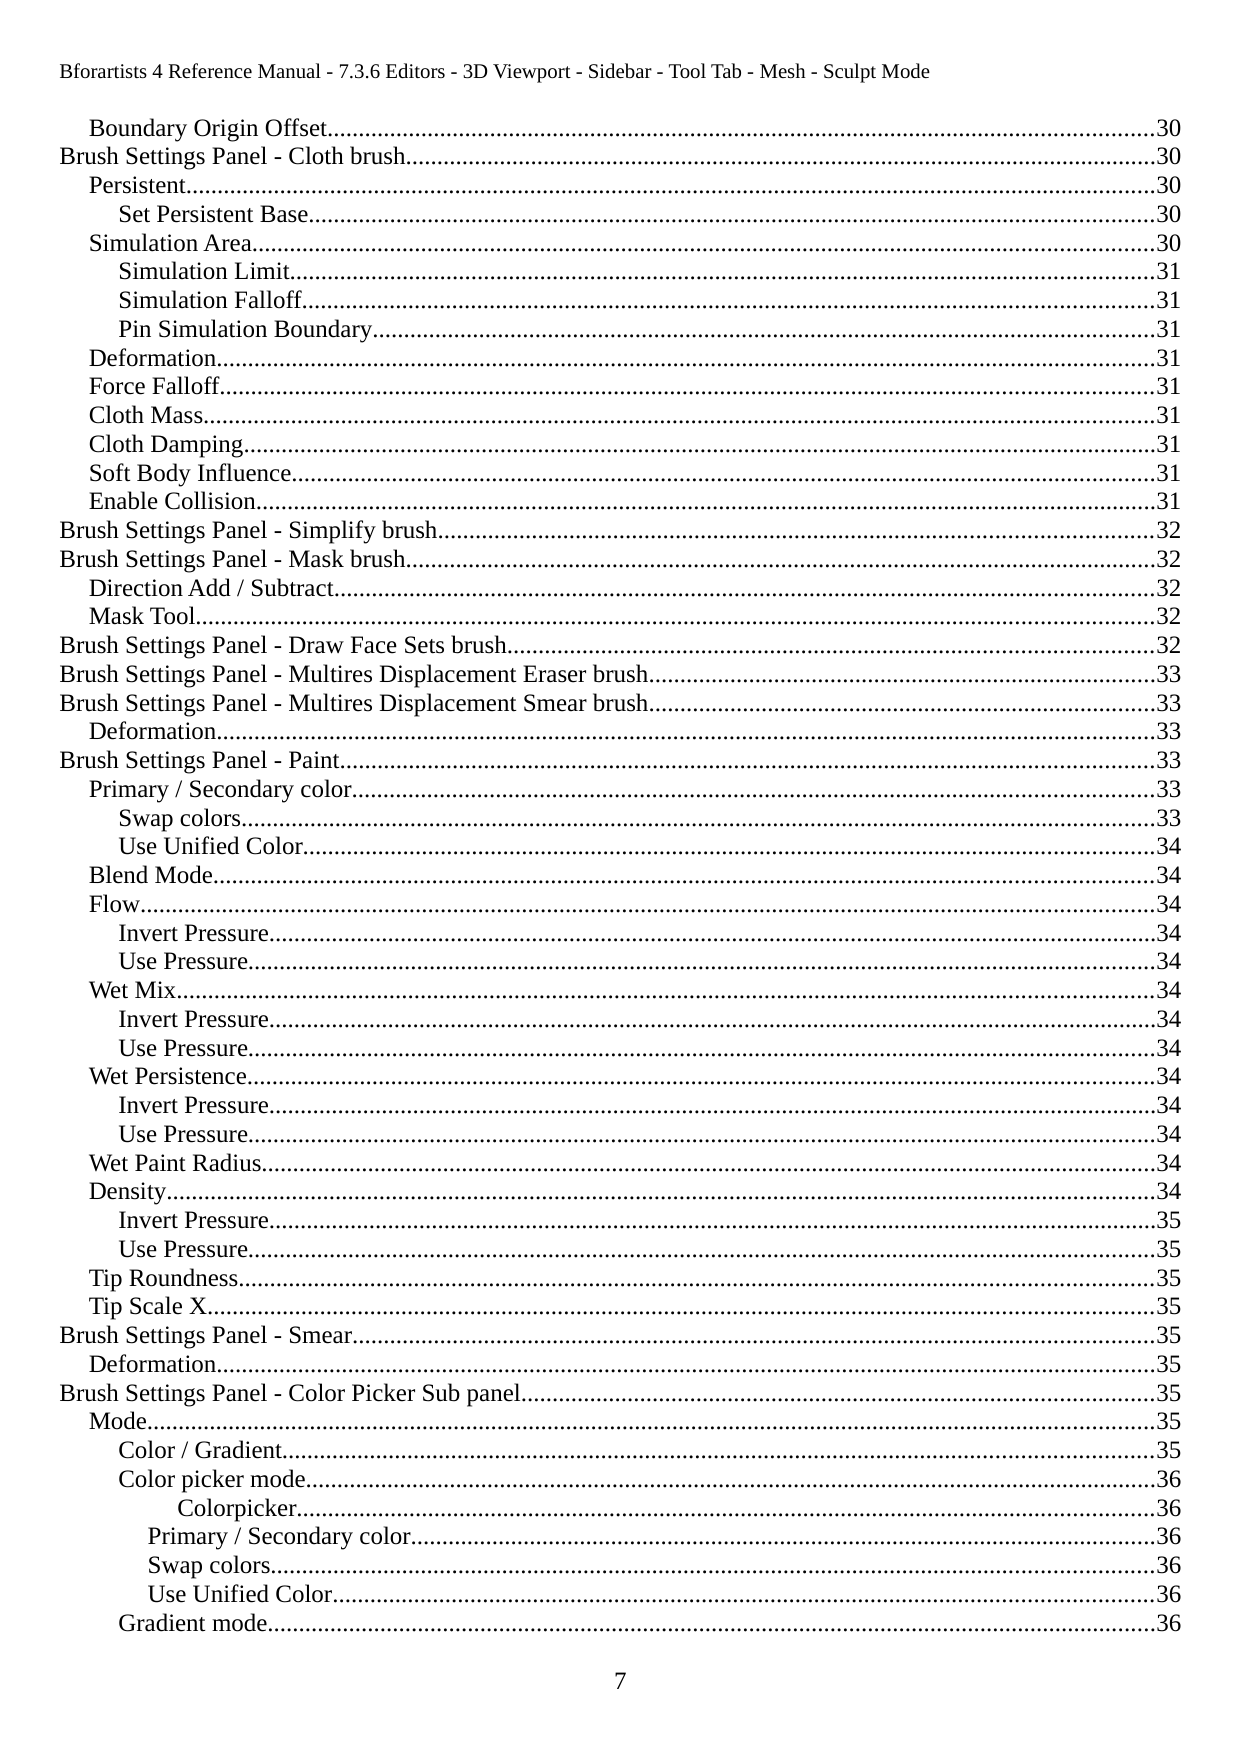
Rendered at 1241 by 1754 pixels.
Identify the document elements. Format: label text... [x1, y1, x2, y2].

text Enable Collision 31 [88, 486, 1181, 515]
text Gradient mode 36 [118, 1608, 1181, 1636]
text Boundary Origin Offset 30 [88, 113, 1181, 141]
text Wet Persistence 34 [88, 1061, 1181, 1090]
text Pin Simulation Boundary 31 [118, 314, 1181, 343]
text Brush Settings Panel - Draw Face Sets brush 32 [59, 630, 1181, 659]
text Tip Roundness 35 [88, 1263, 1181, 1291]
text Mode 35 [88, 1406, 1181, 1435]
text Simulation Area 30 [88, 228, 1181, 256]
text Wet Mix 34 [88, 975, 1181, 1004]
text Brush Settings Panel - Smear 35 [59, 1320, 1181, 1349]
text Mask Tool 32 [88, 601, 1181, 630]
text Density 34 [88, 1176, 1181, 1205]
text Direction Add / Subtract 32 [88, 573, 1181, 601]
text Use Unified Color 36 [147, 1579, 1181, 1608]
text Cloth Damping 31 [88, 429, 1181, 458]
text Deformation 33 [88, 716, 1181, 745]
text Brush Settings Panel - Color Picker Sub panel 35 [59, 1378, 1181, 1406]
text Invert Pressure 34 [118, 918, 1181, 946]
text Invert Pressure 34 [118, 1004, 1181, 1033]
text Use Pressure 34 [118, 1033, 1181, 1061]
text Brush Settings Panel - Multires Displacement Smear brush 33 [59, 688, 1181, 716]
text Brush Settings Panel - Simplify brush 32 [59, 515, 1181, 544]
text Brush Settings Panel - Mask brush 32 [59, 544, 1181, 573]
text Use Pressure 34 [118, 1119, 1181, 1148]
text Simulation Falloff 31 [118, 285, 1181, 314]
text Primary / Secondary color 36 [147, 1521, 1181, 1550]
text Color / Gradient 35 [118, 1435, 1181, 1464]
text Tip Scale X 35 [88, 1291, 1181, 1320]
text Deformation 31 [88, 343, 1181, 371]
text Flow 34 [88, 889, 1181, 918]
text Brush Settings Panel - Cloth brush 30 [59, 141, 1181, 170]
text Deformation 35 [88, 1349, 1181, 1378]
text Cloth Mass 31 [88, 400, 1181, 429]
text Swap colors 36 [147, 1550, 1181, 1579]
text Invert Pressure 35 [118, 1205, 1181, 1234]
text Simulation Limit 31 [118, 256, 1181, 285]
text Persistent 30 [88, 170, 1181, 199]
text Force Falloff 31 [88, 371, 1181, 400]
text Primary / Secondary color 33 [88, 774, 1181, 803]
text Wet Paint Radius 34 [88, 1148, 1181, 1176]
text Use Pressure 35 [118, 1234, 1181, 1263]
text Brush Settings Panel - Multires Displacement Eraser brush 33 [59, 659, 1181, 688]
text Blend Mode 34 [88, 860, 1181, 889]
text Use Unified Color 34 [118, 831, 1181, 860]
text Brush Settings Panel - Paint 33 [59, 745, 1181, 774]
text Swap colors 33 [118, 803, 1181, 831]
text Soft Body Influence 31 [88, 458, 1181, 486]
text Colorpicker 36 [177, 1493, 1181, 1521]
text Set Persistent Base 30 [118, 199, 1181, 228]
text Color picker mode 36 [118, 1464, 1181, 1493]
text Use Pressure 34 [118, 946, 1181, 975]
text Invert Pressure 34 [118, 1090, 1181, 1119]
